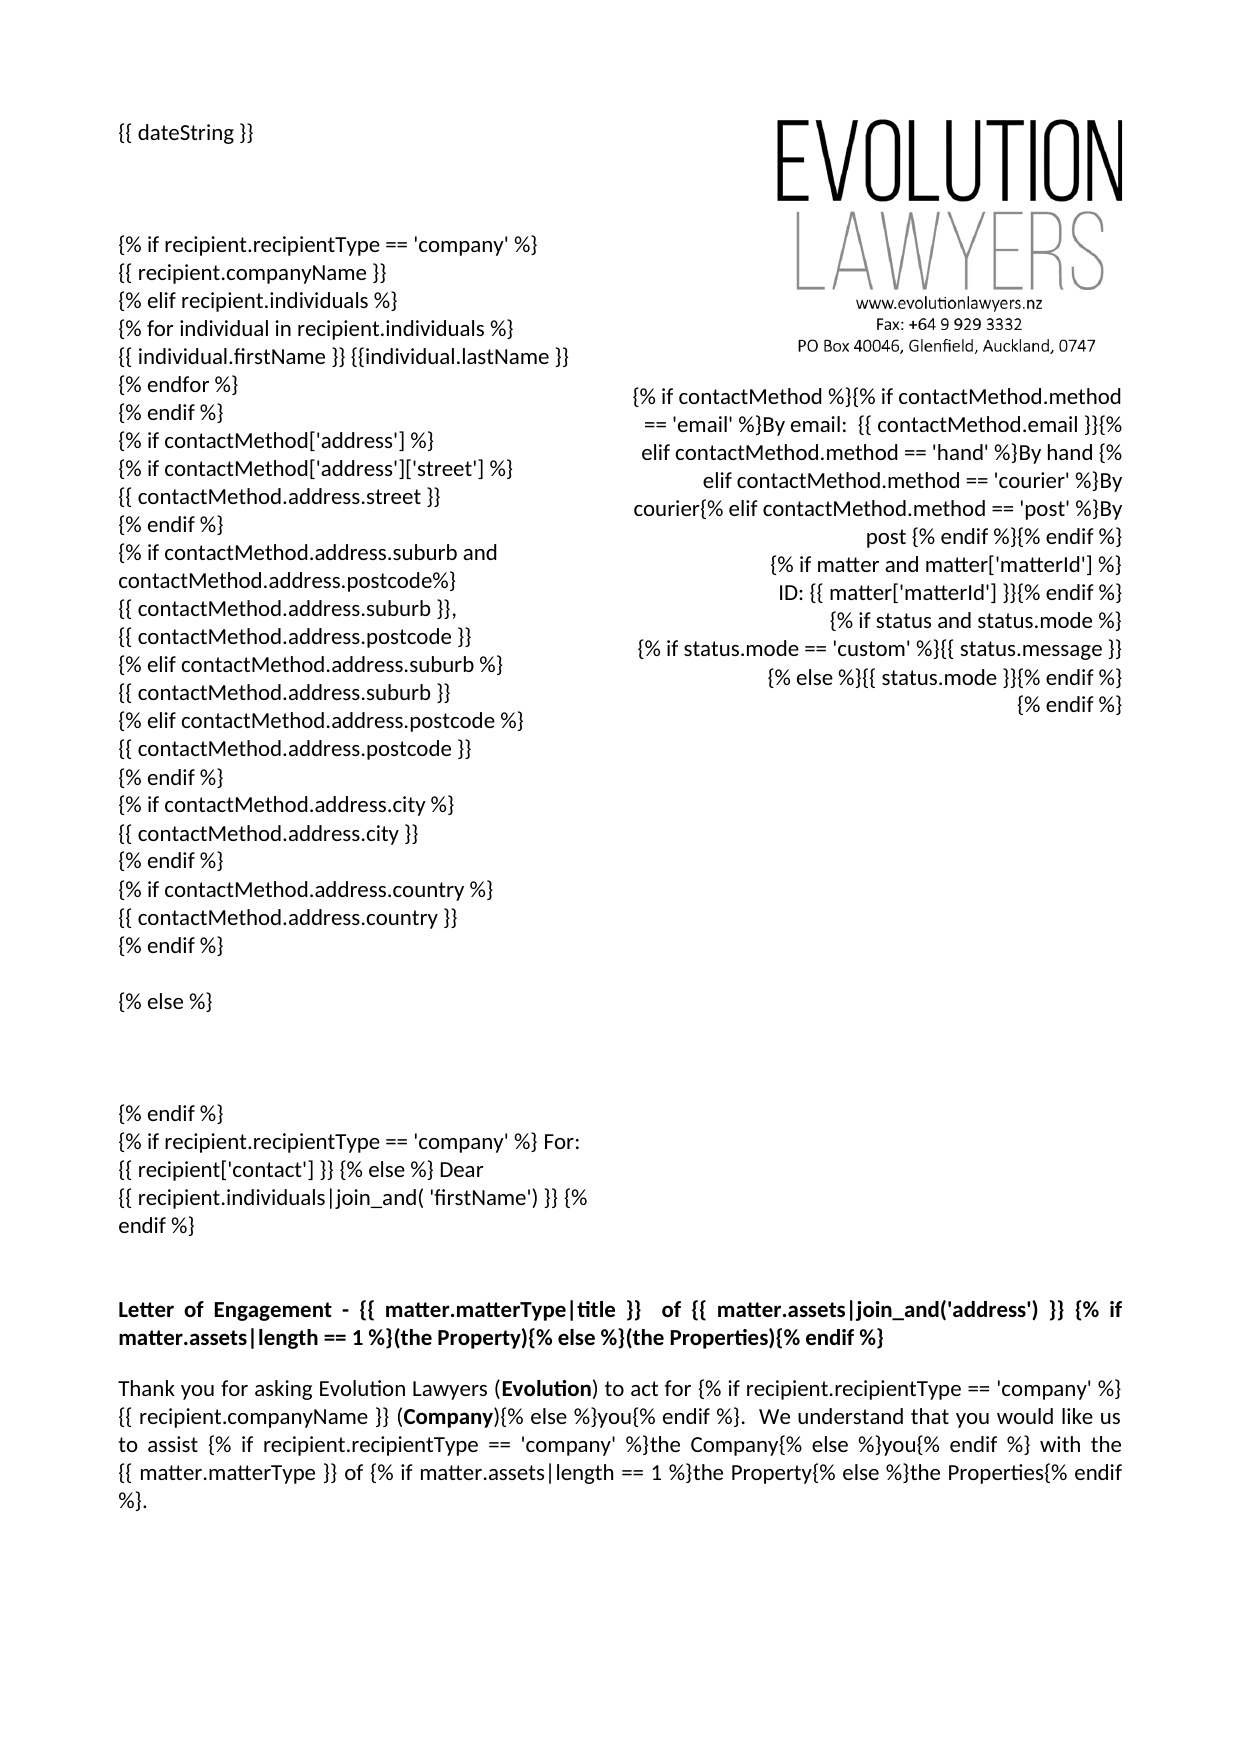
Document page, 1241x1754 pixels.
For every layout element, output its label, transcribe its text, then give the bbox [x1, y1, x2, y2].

table_header {% if contactMethod %}{% if contactMethod.method == 'email' %}By email: {{ contactMethod.email }}{% elif contactMethod.method == 'hand' %}By hand {% elif contactMethod.method == 'courier' %}By courier{% elif contactMethod.method == 'post' %}By post {% endif %}{% endif %} {% if matter and matter['matterId'] %} ID: {{ matter['matterId'] }}{% endif %} {% if status and status.mode %} {% if status.mode == 'custom' %}{{ status.message }}{% else %}{{ status.mode }}{% endif %} {% endif %} [620, 118, 1122, 1239]
table_cell {% if recipient.recipientType == 'company' %} For: {{ recipient['contact'] }} {% else %} Dear {{ recipient.individuals|join_and( 'firstName') }} {% endif %} [118, 1127, 620, 1239]
picture [776, 118, 1123, 355]
table_header {{ dateString }} {% if recipient.recipientType == 'company' %} {{ recipient.companyName }} {% elif recipient.individuals %} {% for individual in recipient.individuals %} {{ individual.firstName }} {{individual.lastName }} {% endfor %} {% endif %} {% if contactMethod['address'] %} {% if contactMethod['address']['street'] %} {{ contactMethod.address.street }} {% endif %} {% if contactMethod.address.suburb and contactMethod.address.postcode%} {{ contactMethod.address.suburb }}, {{ contactMethod.address.postcode }} {% elif contactMethod.address.suburb %} {{ contactMethod.address.suburb }} {% elif contactMethod.address.postcode %} {{ contactMethod.address.postcode }} {% endif %} {% if contactMethod.address.city %} {{ contactMethod.address.city }} {% endif %} {% if contactMethod.address.country %} {{ contactMethod.address.country }} {% endif %} {% else %} {% endif %} [118, 118, 620, 1127]
subtitle Letter of Engagement - {{ matter.matterType|title }} of {{ matter.assets|join_and('address') }} {% if matter.assets|length == 1 %}(the Property){% else %}(the Properties){% endif %} [118, 1295, 1122, 1351]
text Thank you for asking Evolution Lawyers (Evolution) to act for {% if recipient.recipientType == 'company' %}{{ recipient.companyName }} (Company){% else %}you{% endif %}. We understand that you would like us to assist {% if recipient.recipientType == 'company' %}the Company{% else %}you{% endif %} with the {{ matter.matterType }} of {% if matter.assets|length == 1 %}the Property{% else %}the Properties{% endif %}. [118, 1374, 1122, 1514]
